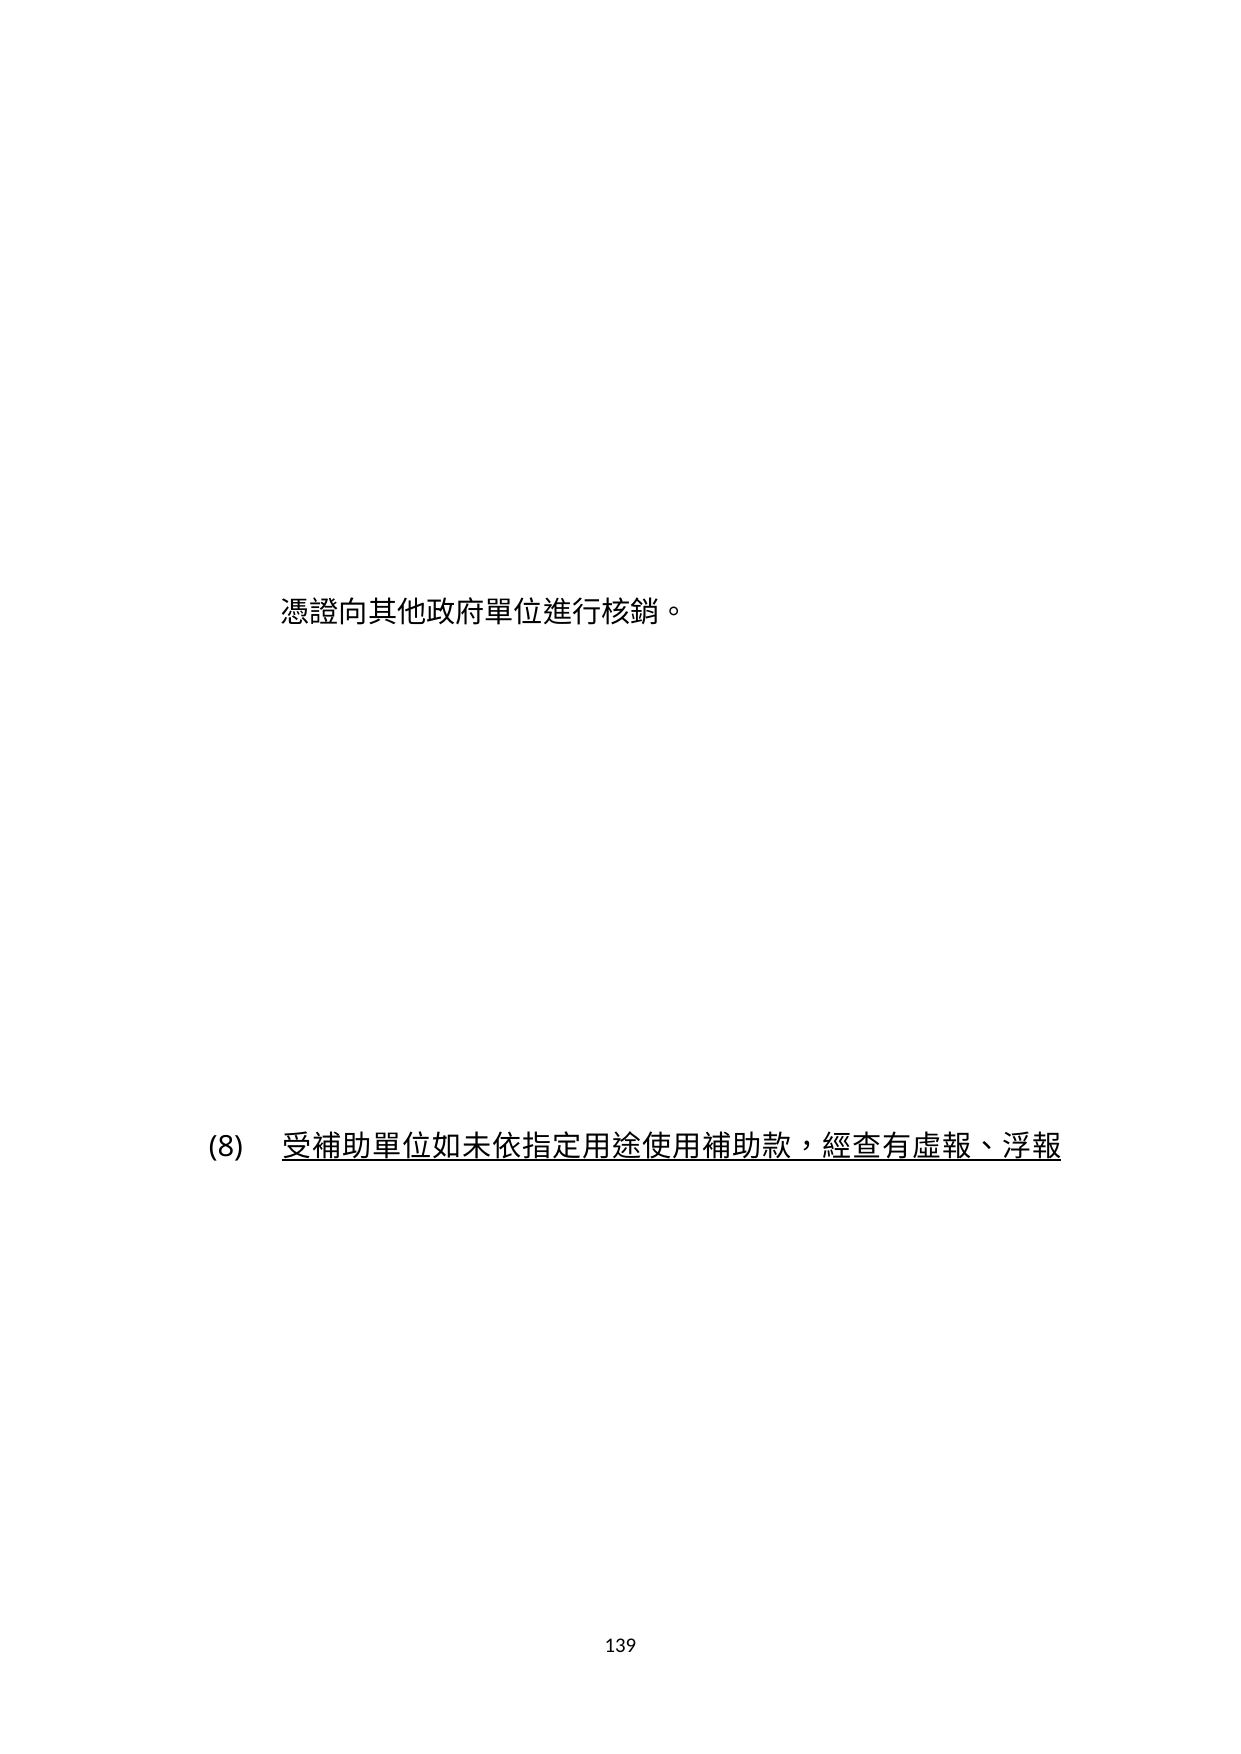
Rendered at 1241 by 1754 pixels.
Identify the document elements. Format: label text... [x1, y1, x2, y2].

list 受補助單位如未依指定用途使用補助款，經查有虛報、浮報 [208, 877, 1063, 1412]
list 憑證向其他政府單位進行核銷。 [206, 342, 1063, 877]
